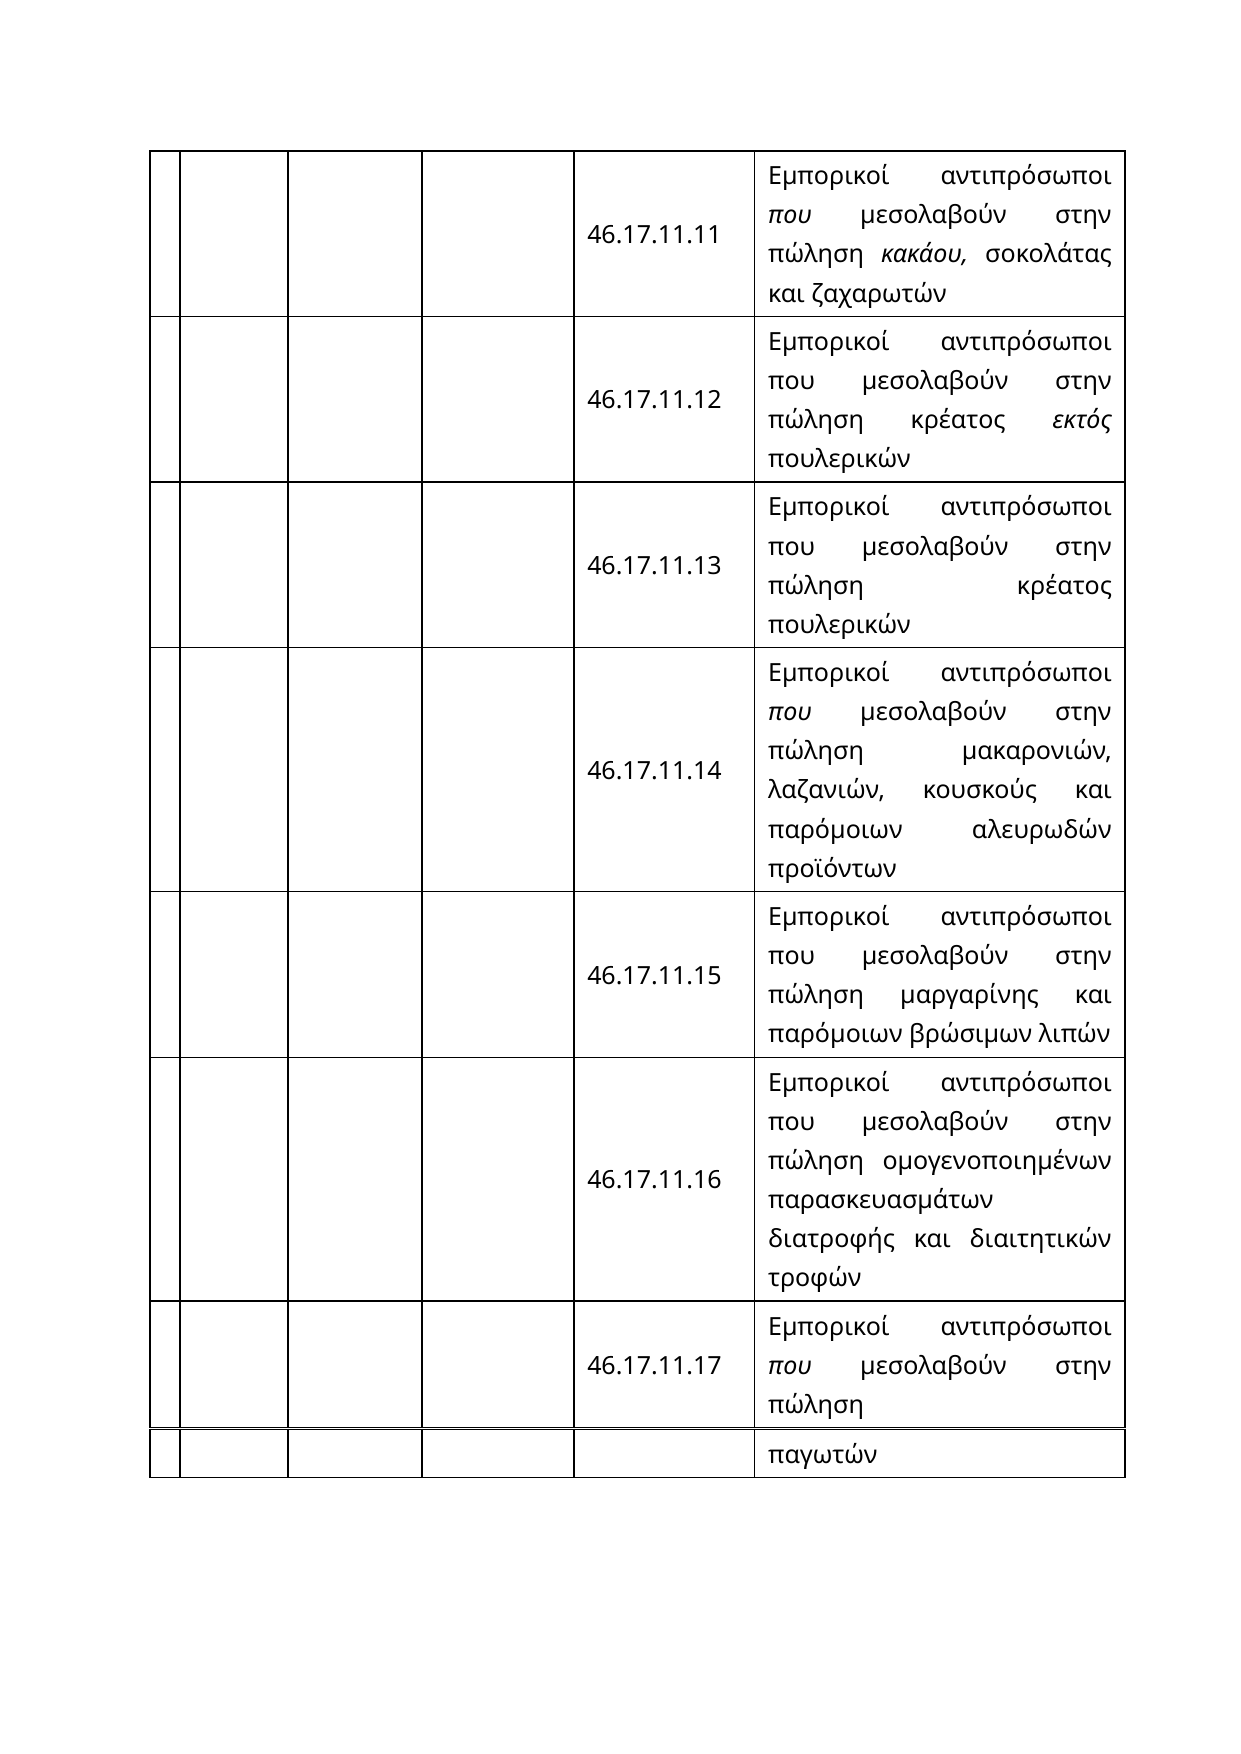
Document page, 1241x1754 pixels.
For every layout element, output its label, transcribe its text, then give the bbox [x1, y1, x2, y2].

table_cell [151, 152, 179, 316]
table_cell 46.17.11.15 [575, 892, 754, 1056]
table_cell [289, 892, 421, 1056]
table_cell Εμπορικοί αντιπρόσωποι που μεσολαβούν στην πώληση κρέατος εκτός πουλερικών [755, 317, 1124, 481]
table_header [289, 1430, 421, 1477]
table_cell [423, 892, 573, 1056]
table_cell [423, 1302, 573, 1427]
table_header [575, 1430, 754, 1477]
table_cell [151, 317, 179, 481]
table_cell [151, 1058, 179, 1300]
table_cell [151, 483, 179, 647]
table_cell [151, 648, 179, 891]
table_cell [181, 892, 287, 1056]
table_cell 46.17.11.17 [575, 1302, 754, 1427]
table_cell Εμπορικοί αντιπρόσωποι που μεσολαβούν στην πώληση κρέατος πουλερικών [755, 483, 1124, 647]
table_header παγωτών [755, 1430, 1124, 1477]
table_cell [181, 1302, 287, 1427]
table_cell [181, 1058, 287, 1300]
table_cell [289, 152, 421, 316]
table_cell [423, 152, 573, 316]
table_cell 46.17.11.12 [575, 317, 754, 481]
table_cell [181, 317, 287, 481]
table_cell [423, 317, 573, 481]
table_cell [289, 483, 421, 647]
table_cell 46.17.11.11 [575, 152, 754, 316]
table_cell Εμπορικοί αντιπρόσωποι που μεσολαβούν στην πώληση κακάου, σοκολάτας και ζαχαρωτών [755, 152, 1124, 316]
table_cell [423, 483, 573, 647]
table_cell [181, 483, 287, 647]
table_cell 46.17.11.13 [575, 483, 754, 647]
table_cell [423, 1058, 573, 1300]
table_cell Εμπορικοί αντιπρόσωποι που μεσολαβούν στην πώληση μακαρονιών, λαζανιών, κουσκούς και παρόμοιων αλευρωδών προϊόντων [755, 648, 1124, 891]
table_cell [181, 152, 287, 316]
table_cell Εμπορικοί αντιπρόσωποι που μεσολαβούν στην πώληση μαργαρίνης και παρόμοιων βρώσιμων λιπών [755, 892, 1124, 1056]
table_cell [151, 892, 179, 1056]
table_header [151, 1430, 179, 1477]
table_cell [151, 1302, 179, 1427]
table_cell [289, 648, 421, 891]
table_cell 46.17.11.16 [575, 1058, 754, 1300]
table_cell 46.17.11.14 [575, 648, 754, 891]
table_cell Εμπορικοί αντιπρόσωποι που μεσολαβούν στην πώληση ομογενοποιημένων παρασκευασμάτων διατροφής και διαιτητικών τροφών [755, 1058, 1124, 1300]
table_cell [181, 648, 287, 891]
table_cell [289, 1302, 421, 1427]
table_header [181, 1430, 287, 1477]
table_cell [289, 317, 421, 481]
table_header [423, 1430, 573, 1477]
table_cell [423, 648, 573, 891]
table_cell Εμπορικοί αντιπρόσωποι που μεσολαβούν στην πώληση [755, 1302, 1124, 1427]
table_cell [289, 1058, 421, 1300]
